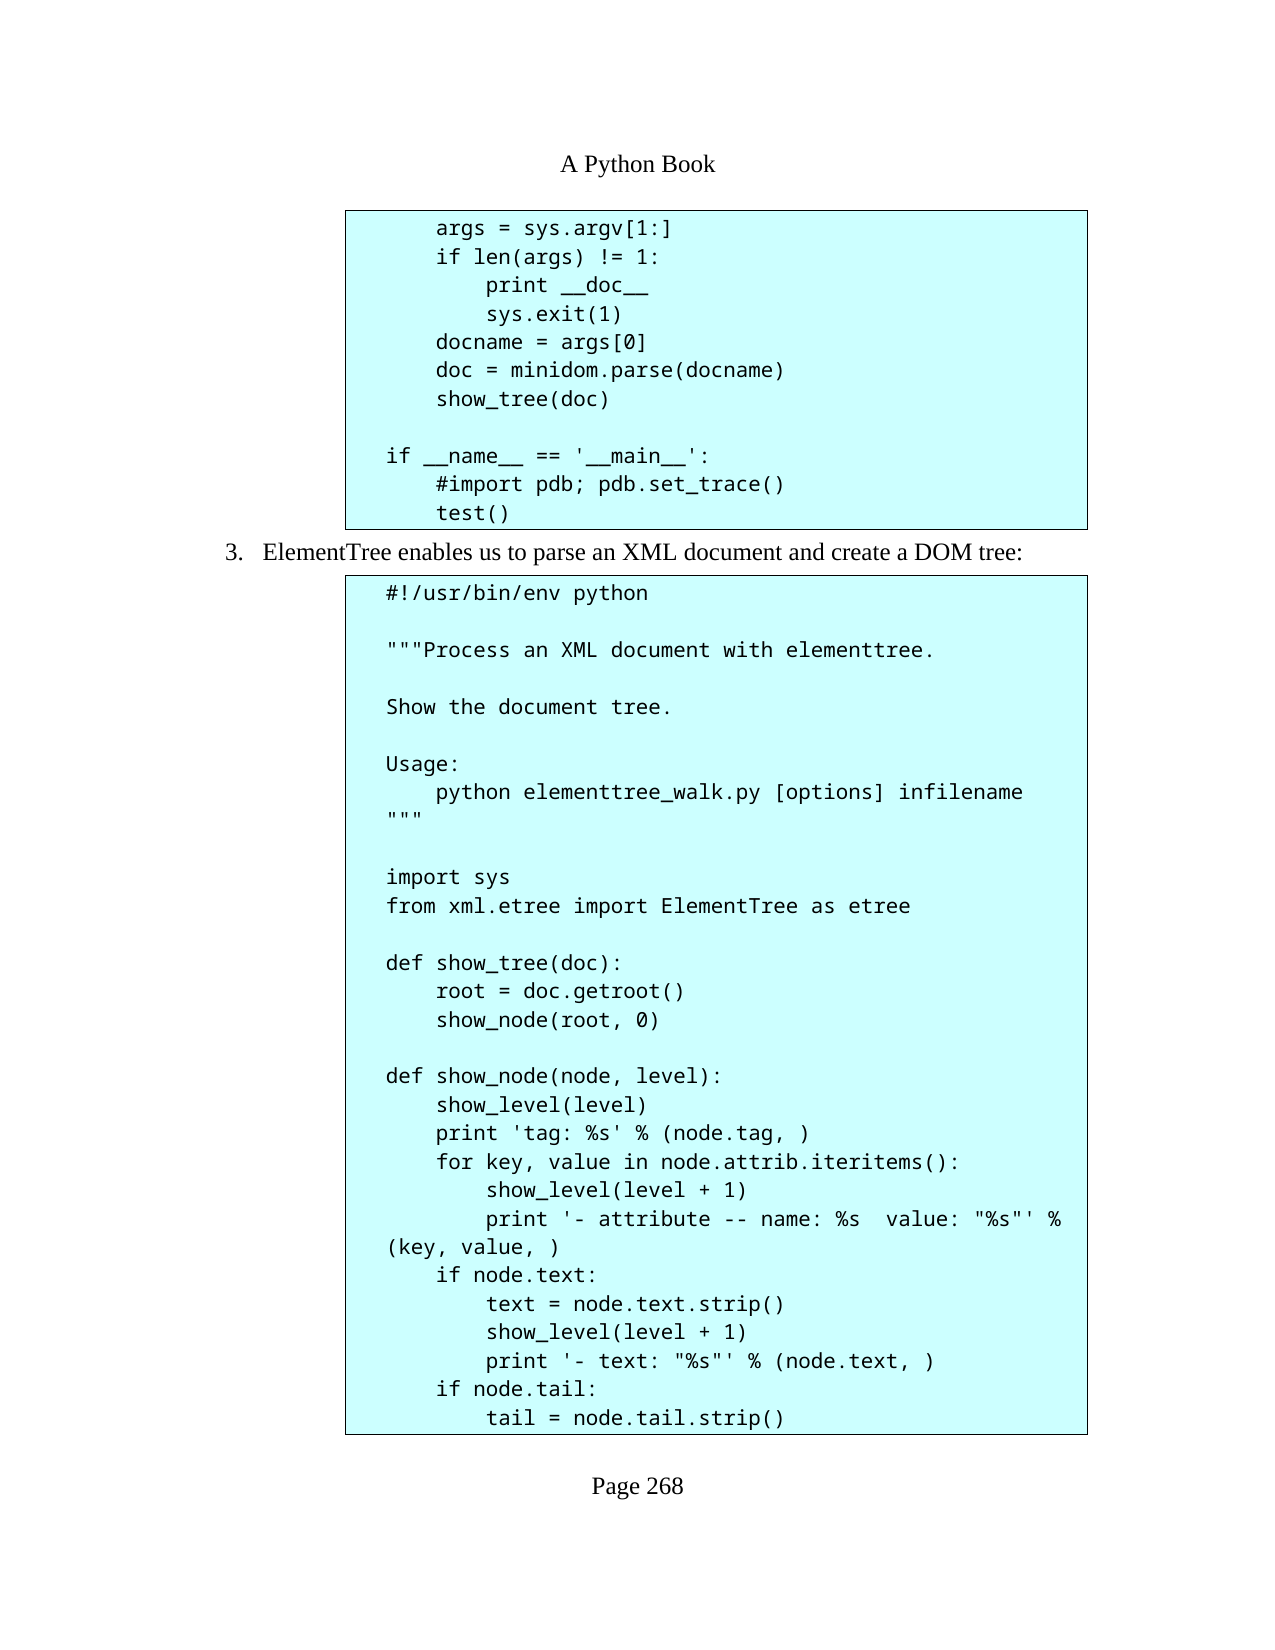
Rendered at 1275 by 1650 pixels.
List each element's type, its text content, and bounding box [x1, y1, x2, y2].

list args = sys.argv[1:] if len(args) != 1: print __doc__ sys.exit(1) docname = args[0] doc = minidom.parse(docname) show_tree(doc) if __name__ == '__main__': #import pdb; pdb.set_trace() test() [346, 211, 1087, 529]
list #!/usr/bin/env python """Process an XML document with elementtree. Show the document tree. Usage: python elementtree_walk.py [options] infilename """ import sys from xml.etree import ElementTree as etree def show_tree(doc): root = doc.getroot() show_node(root, 0) def show_node(node, level): show_level(level) print 'tag: %s' % (node.tag, ) for key, value in node.attrib.iteritems(): show_level(level + 1) print '- attribute -- name: %s value: "%s"' % (key, value, ) if node.text: text = node.text.strip() show_level(level + 1) print '- text: "%s"' % (node.text, ) if node.tail: tail = node.tail.strip() [346, 576, 1087, 1434]
list ElementTree enables us to parse an XML document and create a DOM tree: [225, 538, 1087, 566]
